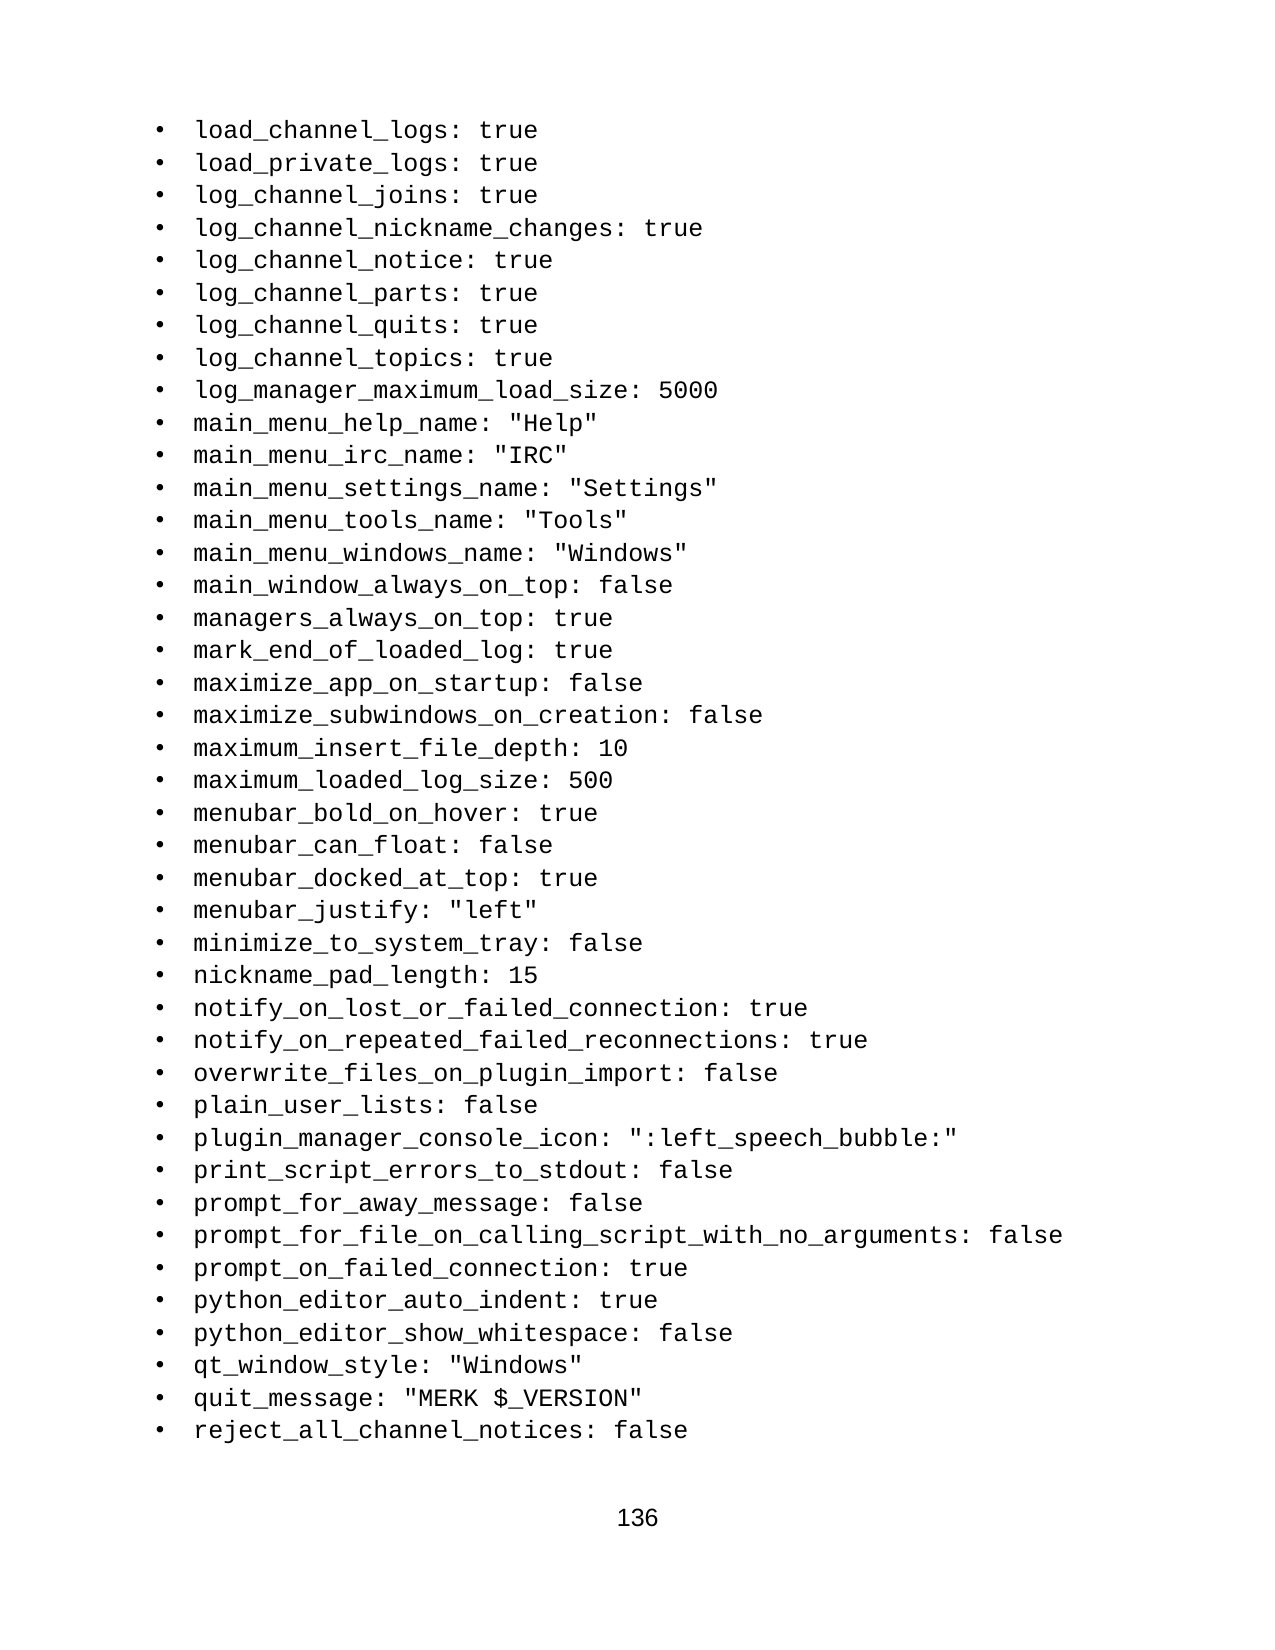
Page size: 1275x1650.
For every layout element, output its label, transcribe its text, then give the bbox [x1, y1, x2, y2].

list load_channel_logs: true [156, 118, 1157, 146]
list print_script_errors_to_stdout: false [156, 1158, 1157, 1186]
list python_editor_auto_indent: true [156, 1288, 1157, 1316]
list maximum_insert_file_depth: 10 [156, 736, 1157, 764]
list prompt_on_failed_connection: true [156, 1256, 1157, 1284]
list menubar_can_float: false [156, 833, 1157, 861]
list menubar_bold_on_hover: true [156, 801, 1157, 829]
list menubar_justify: "left" [156, 898, 1157, 926]
list reject_all_channel_notices: false [156, 1418, 1157, 1446]
list log_channel_notice: true [156, 248, 1157, 276]
list mark_end_of_loaded_log: true [156, 638, 1157, 666]
list main_menu_help_name: "Help" [156, 411, 1157, 439]
list nickname_pad_length: 15 [156, 963, 1157, 991]
list plugin_manager_console_icon: ":left_speech_bubble:" [156, 1126, 1157, 1154]
list main_window_always_on_top: false [156, 573, 1157, 601]
list log_channel_parts: true [156, 281, 1157, 309]
list main_menu_tools_name: "Tools" [156, 508, 1157, 536]
list plain_user_lists: false [156, 1093, 1157, 1121]
list main_menu_windows_name: "Windows" [156, 541, 1157, 569]
list log_channel_quits: true [156, 313, 1157, 341]
list quit_message: "MERK $_VERSION" [156, 1386, 1157, 1414]
list python_editor_show_whitespace: false [156, 1321, 1157, 1349]
list log_channel_topics: true [156, 346, 1157, 374]
list log_channel_joins: true [156, 183, 1157, 211]
list main_menu_settings_name: "Settings" [156, 476, 1157, 504]
list maximize_app_on_startup: false [156, 671, 1157, 699]
list log_manager_maximum_load_size: 5000 [156, 378, 1157, 406]
list minimize_to_system_tray: false [156, 931, 1157, 959]
list maximize_subwindows_on_creation: false [156, 703, 1157, 731]
list overwrite_files_on_plugin_import: false [156, 1061, 1157, 1089]
list qt_window_style: "Windows" [156, 1353, 1157, 1381]
list notify_on_repeated_failed_reconnections: true [156, 1028, 1157, 1056]
list menubar_docked_at_top: true [156, 866, 1157, 894]
list managers_always_on_top: true [156, 606, 1157, 634]
list main_menu_irc_name: "IRC" [156, 443, 1157, 471]
list prompt_for_away_message: false [156, 1191, 1157, 1219]
list prompt_for_file_on_calling_script_with_no_arguments: false [156, 1223, 1157, 1251]
list log_channel_nickname_changes: true [156, 216, 1157, 244]
list load_private_logs: true [156, 151, 1157, 179]
list notify_on_lost_or_failed_connection: true [156, 996, 1157, 1024]
list maximum_loaded_log_size: 500 [156, 768, 1157, 796]
